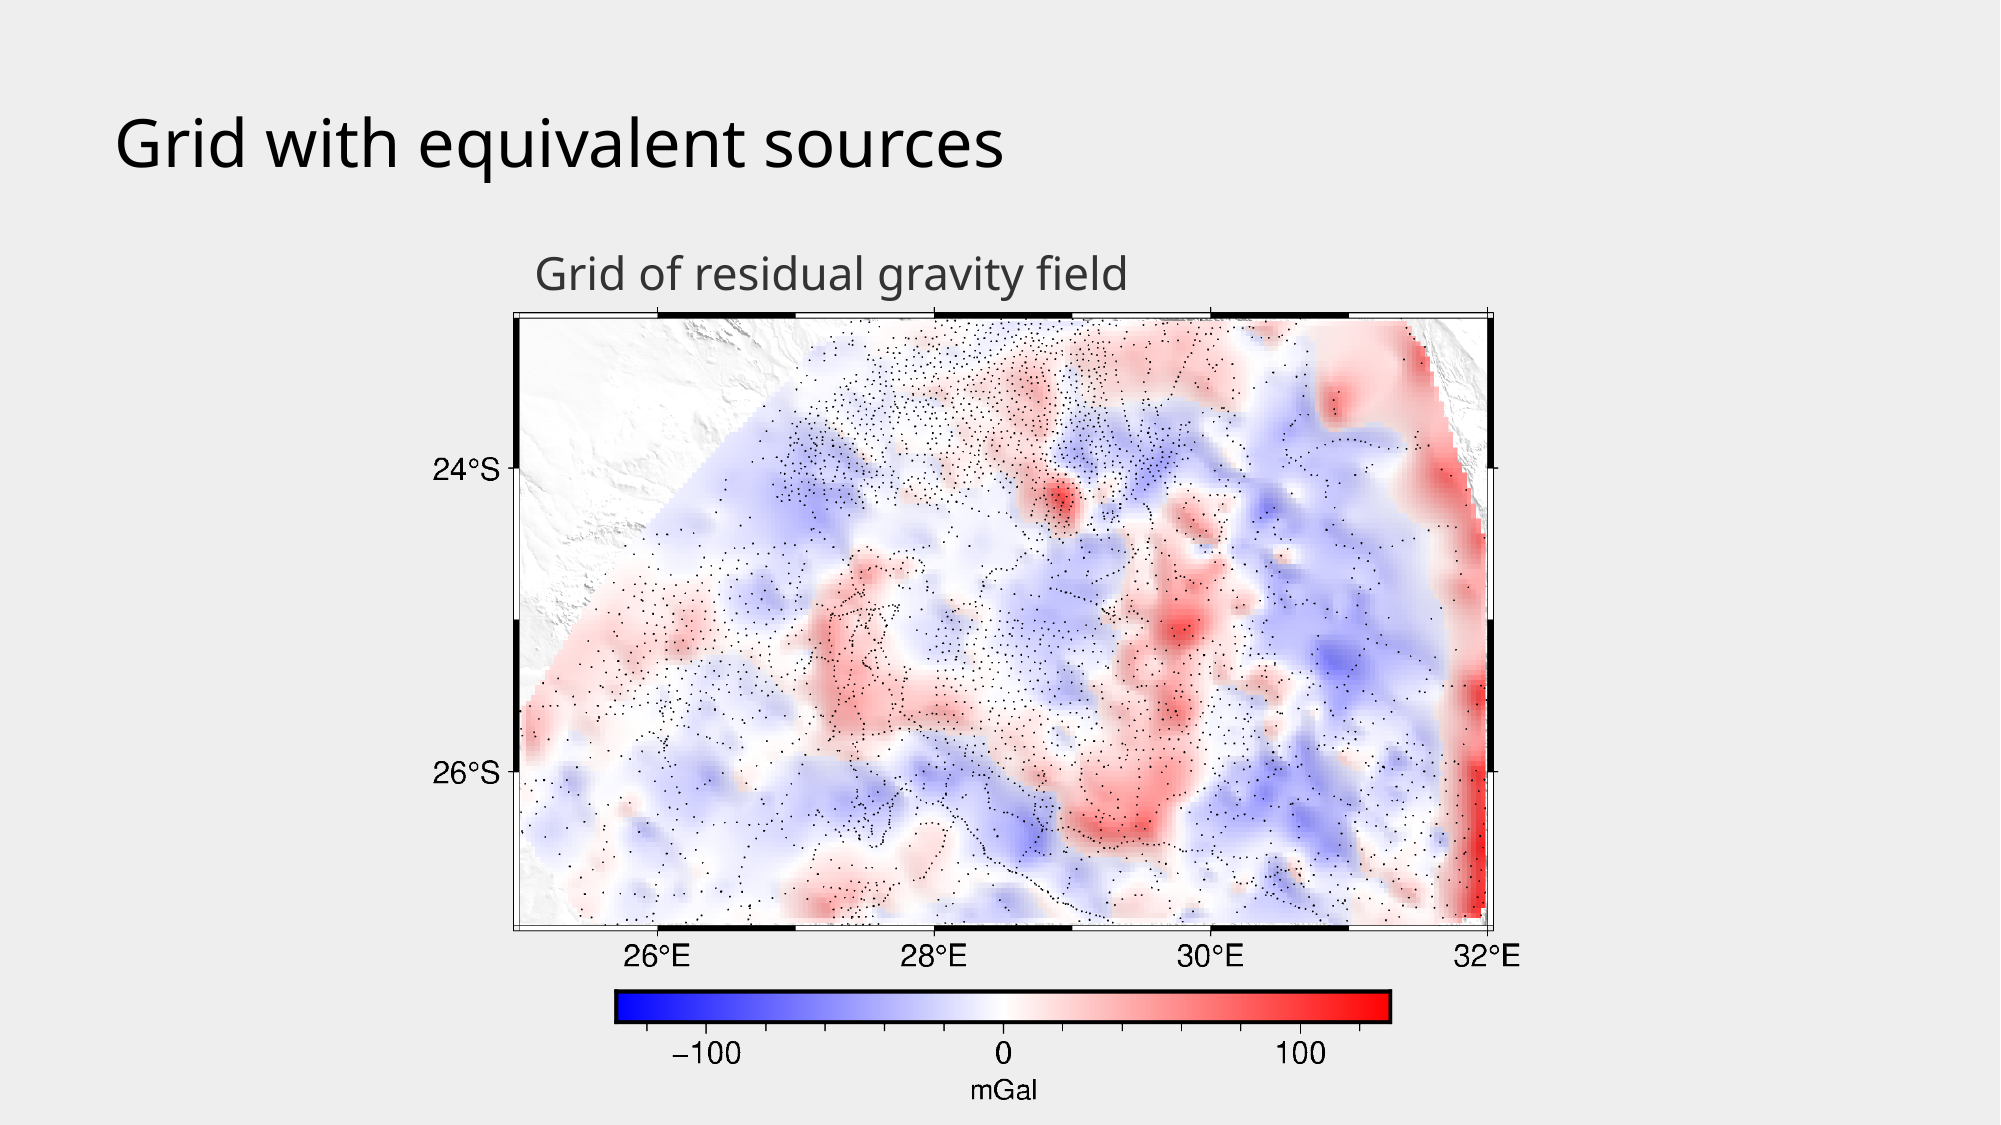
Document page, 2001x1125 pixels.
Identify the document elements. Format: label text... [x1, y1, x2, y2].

text_box Grid of residual gravity field [519, 234, 1436, 307]
text_box Grid with equivalent sources [99, 88, 1872, 207]
picture [433, 307, 1520, 1100]
